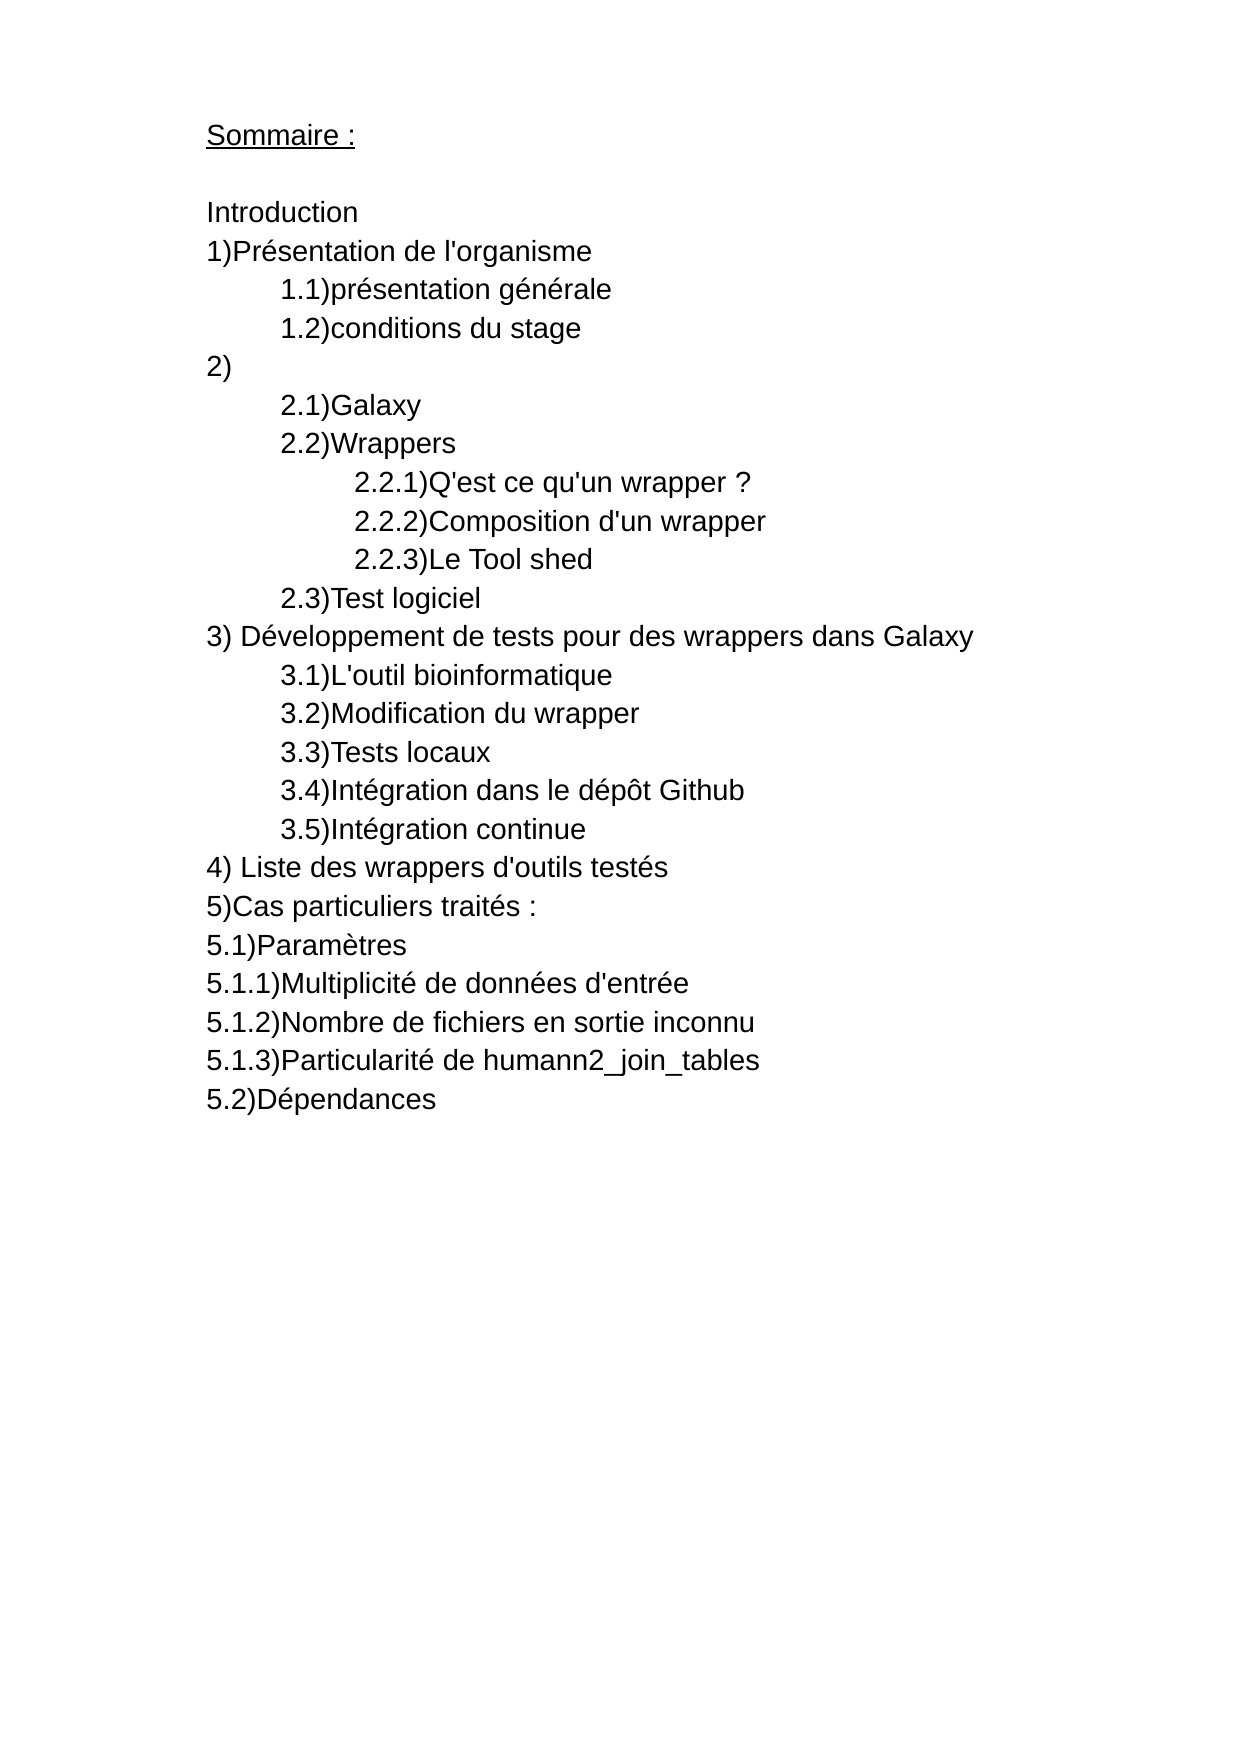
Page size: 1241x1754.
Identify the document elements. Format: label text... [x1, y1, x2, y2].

text 2.3)Test logiciel [206, 581, 1092, 614]
text 1.1)présentation générale [206, 272, 1092, 306]
text 3.2)Modification du wrapper [206, 696, 1092, 730]
text 3) Développement de tests pour des wrappers dans Galaxy [206, 619, 1092, 653]
text 5.1.1)Multiplicité de données d'entrée [206, 966, 1092, 999]
text 4) Liste des wrappers d'outils testés [206, 850, 1092, 884]
text 5.2)Dépendances [206, 1082, 1092, 1115]
text 5.1.2)Nombre de fichiers en sortie inconnu [206, 1004, 1092, 1038]
text 3.3)Tests locaux [206, 735, 1092, 768]
text 2) [206, 349, 1092, 383]
text 5)Cas particuliers traités : [206, 889, 1092, 922]
text 3.1)L'outil bioinformatique [206, 658, 1092, 691]
text 1)Présentation de l'organisme [206, 234, 1092, 267]
text 5.1)Paramètres [206, 927, 1092, 961]
text 5.1.3)Particularité de humann2_join_tables [206, 1043, 1092, 1077]
text 2.2.3)Le Tool shed [206, 542, 1092, 576]
text 2.1)Galaxy [206, 388, 1092, 421]
text 2.2)Wrappers [206, 426, 1092, 460]
text 3.5)Intégration continue [206, 812, 1092, 845]
text Introduction [206, 195, 1092, 229]
text Sommaire : [206, 118, 1092, 152]
text 2.2.1)Q'est ce qu'un wrapper ? [206, 465, 1092, 498]
text 1.2)conditions du stage [206, 311, 1092, 344]
text 3.4)Intégration dans le dépôt Github [206, 773, 1092, 807]
text 2.2.2)Composition d'un wrapper [206, 503, 1092, 537]
